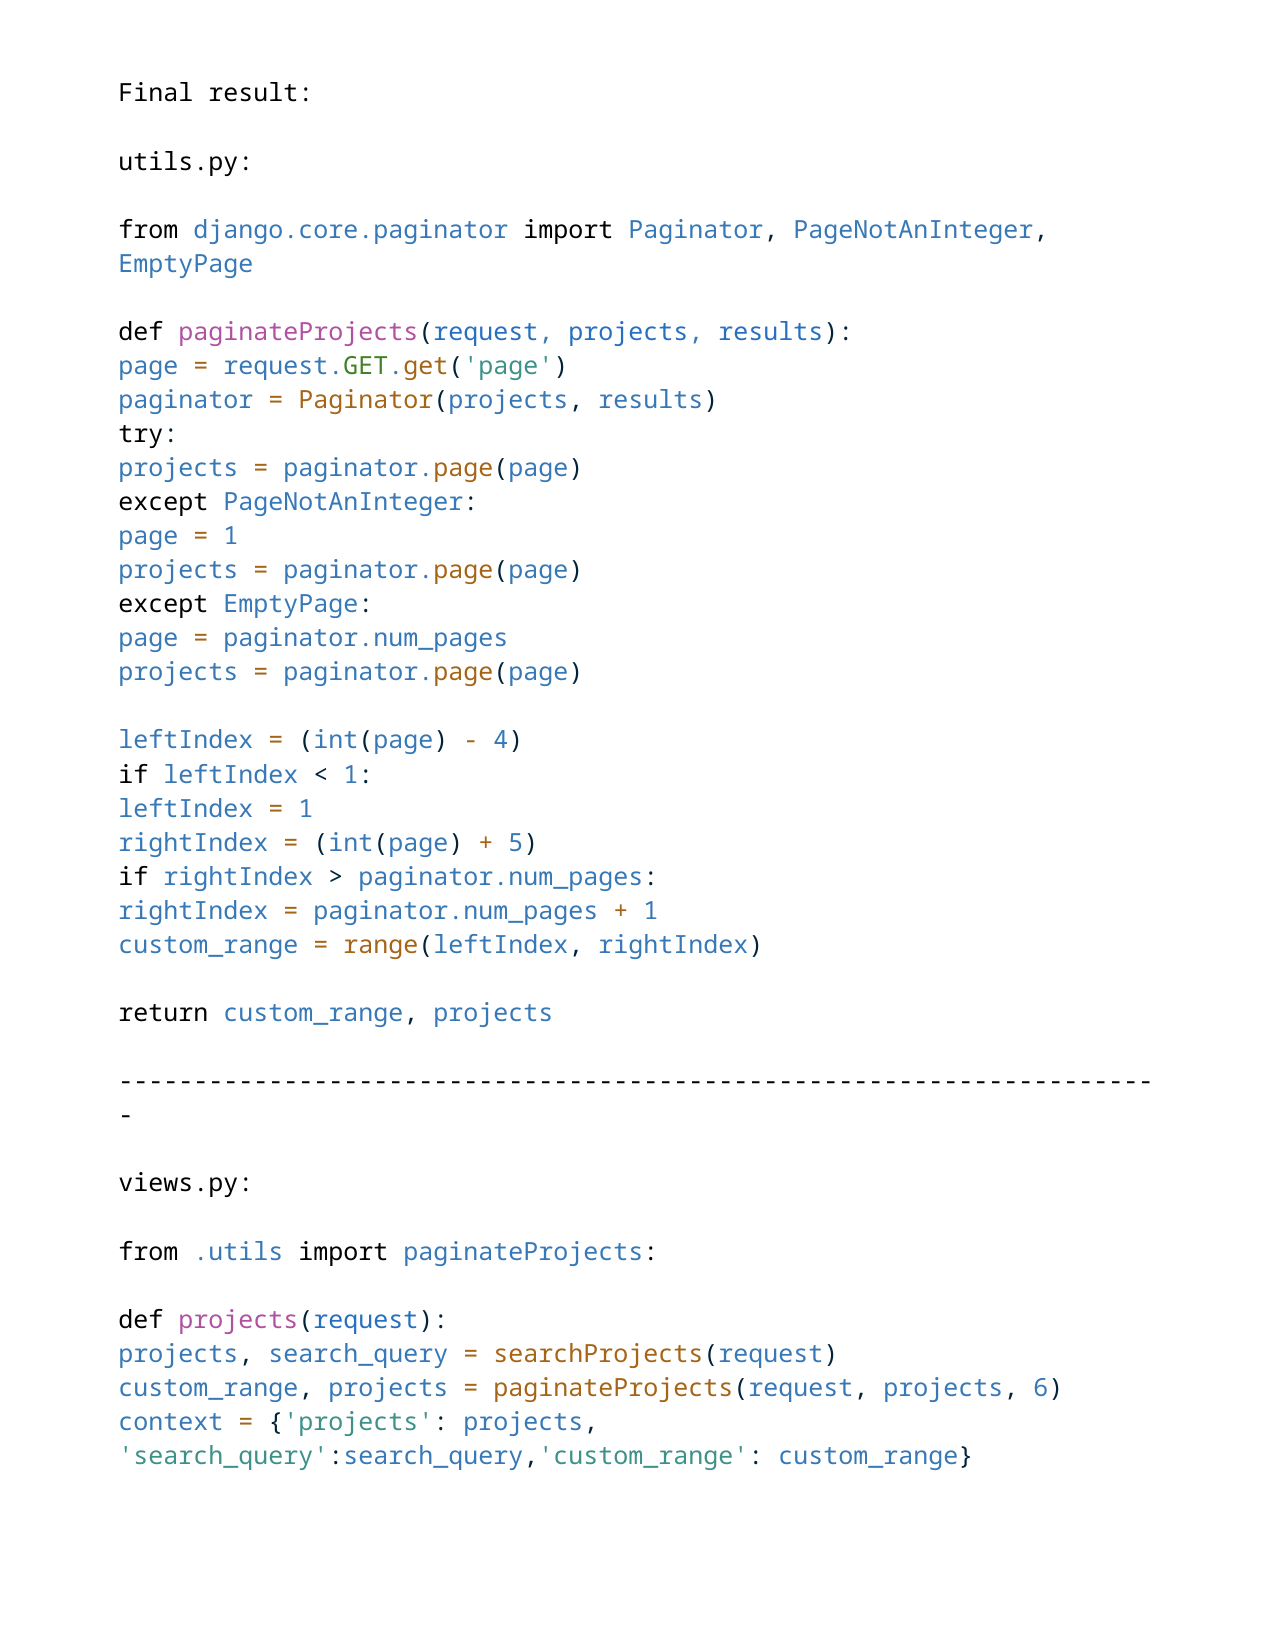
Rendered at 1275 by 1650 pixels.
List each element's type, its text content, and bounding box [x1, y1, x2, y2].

text projects = paginator.page(page) [118, 552, 1157, 586]
text custom_range, projects = paginateProjects(request, projects, 6) [118, 1369, 1157, 1403]
text if leftIndex < 1: [118, 756, 1157, 790]
text leftIndex = 1 [118, 790, 1157, 824]
text page = request.GET.get('page') [118, 347, 1157, 382]
text rightIndex = paginator.num_pages + 1 [118, 892, 1157, 927]
text leftIndex = (int(page) - 4) [118, 722, 1157, 756]
text try: [118, 416, 1157, 450]
text if rightIndex > paginator.num_pages: [118, 858, 1157, 892]
text projects = paginator.page(page) [118, 654, 1157, 688]
text except PageNotAnInteger: [118, 484, 1157, 518]
text except EmptyPage: [118, 586, 1157, 620]
text views.py: [118, 1165, 1157, 1199]
text def projects(request): [118, 1301, 1157, 1335]
text paginator = Paginator(projects, results) [118, 382, 1157, 416]
text projects = paginator.page(page) [118, 450, 1157, 484]
text projects, search_query = searchProjects(request) [118, 1335, 1157, 1369]
text context = {'projects': projects, 'search_query':search_query,'custom_range': custom_range} [118, 1403, 1157, 1472]
text ---------------------------------------------------------------------- [118, 1063, 1157, 1131]
text Final result: [118, 75, 1157, 109]
text return custom_range, projects [118, 995, 1157, 1029]
text from .utils import paginateProjects: [118, 1233, 1157, 1267]
text from django.core.paginator import Paginator, PageNotAnInteger, EmptyPage [118, 211, 1157, 279]
text custom_range = range(leftIndex, rightIndex) [118, 927, 1157, 961]
text page = paginator.num_pages [118, 620, 1157, 654]
text utils.py: [118, 143, 1157, 177]
text page = 1 [118, 518, 1157, 552]
text def paginateProjects(request, projects, results): [118, 313, 1157, 347]
text rightIndex = (int(page) + 5) [118, 824, 1157, 858]
